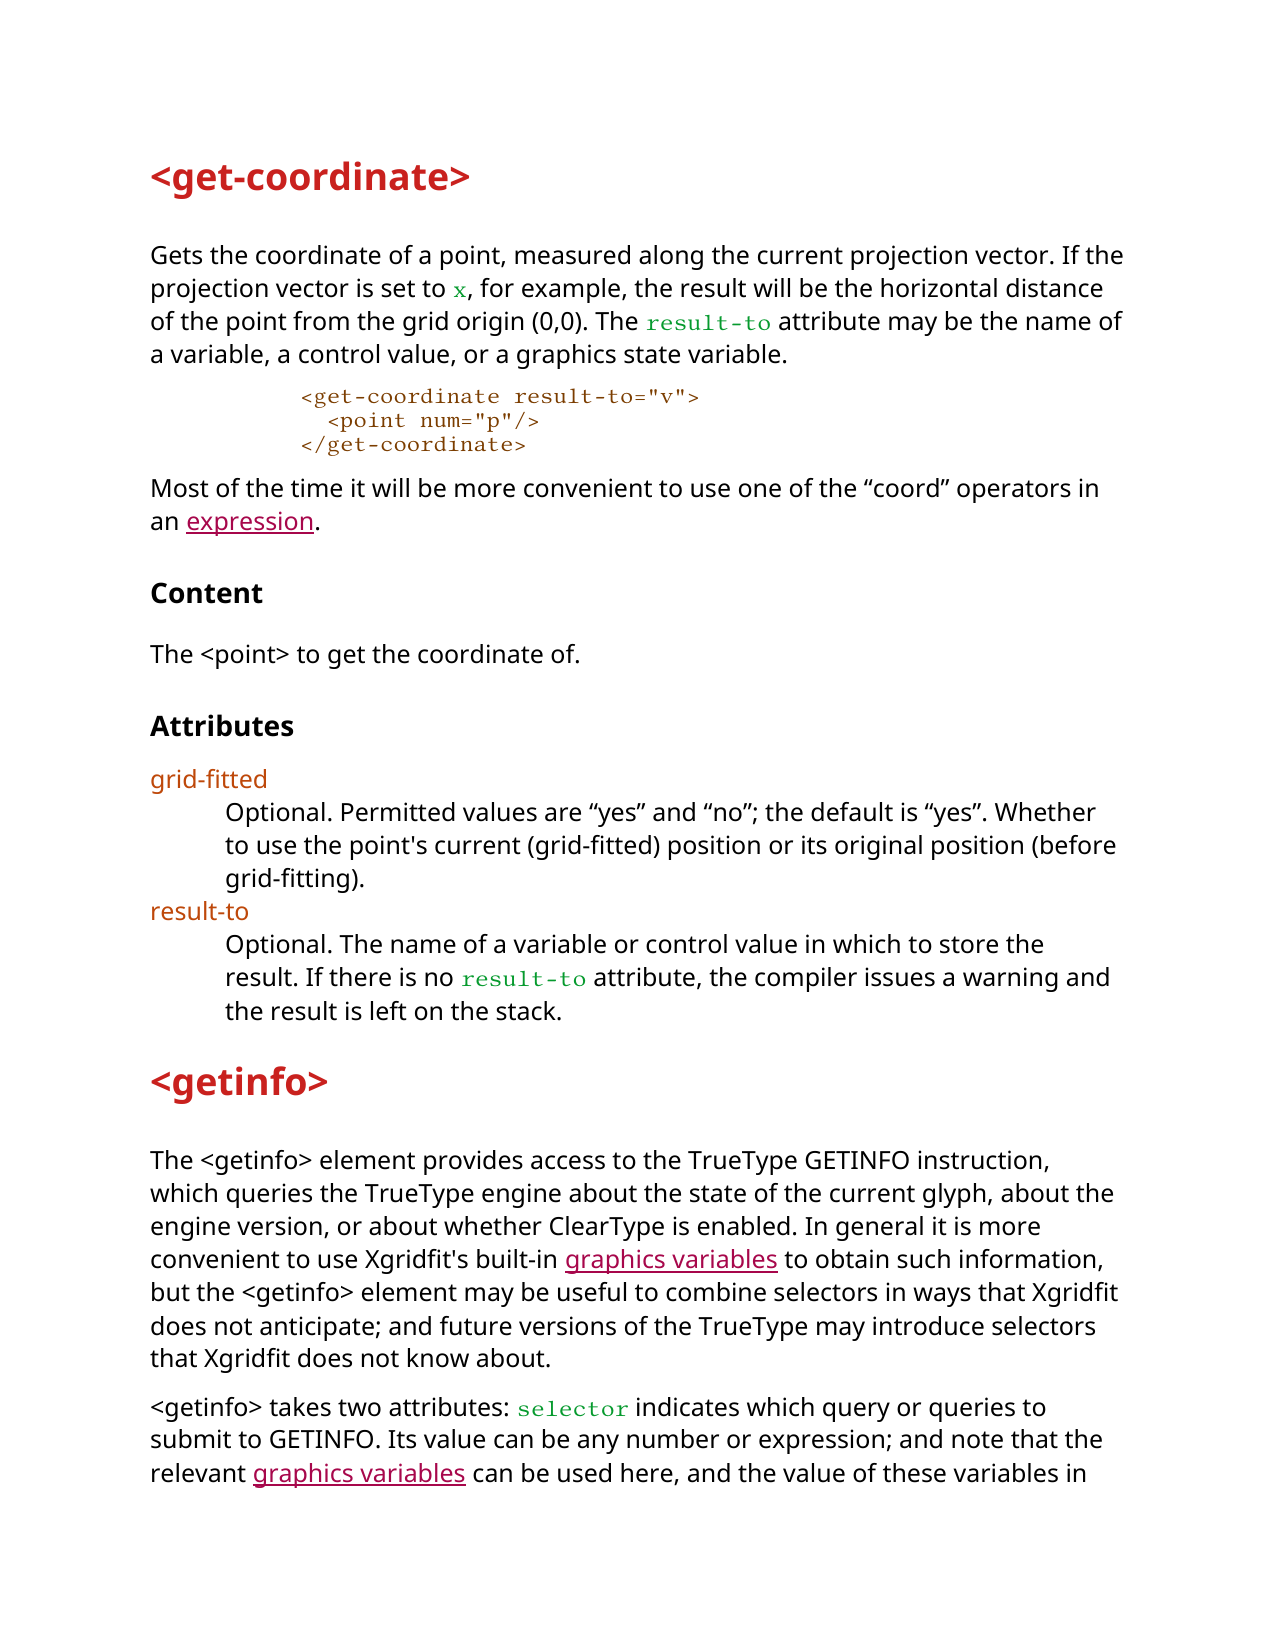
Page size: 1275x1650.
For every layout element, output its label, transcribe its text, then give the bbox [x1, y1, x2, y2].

text The <point> to get the coordinate of. [150, 637, 1125, 670]
text Gets the coordinate of a point, measured along the current projection vector. If the projection vector is set to x, for example, the result will be the horizontal distance of the point from the grid origin (0,0). The result-to attribute may be the name of a variable, a control value, or a graphics state variable. [150, 238, 1125, 370]
text Most of the time it will be more convenient to use one of the “coord” operators in an expression. [150, 471, 1125, 537]
subtitle <get-coordinate> [150, 150, 1125, 201]
text result-to [150, 894, 1125, 927]
subtitle <getinfo> [150, 1056, 1125, 1107]
text grid-fitted [150, 762, 1125, 795]
text The <getinfo> element provides access to the TrueType GETINFO instruction, which queries the TrueType engine about the state of the current glyph, about the engine version, or about whether ClearType is enabled. In general it is more convenient to use Xgridfit's built-in graphics variables to obtain such information, but the <getinfo> element may be useful to combine selectors in ways that Xgridfit does not anticipate; and future versions of the TrueType may introduce selectors that Xgridfit does not know about. [150, 1143, 1125, 1374]
subtitle Content [150, 573, 1125, 611]
text Optional. Permitted values are “yes” and “no”; the default is “yes”. Whether to use the point's current (grid-fitted) position or its original position (before grid-fitting). [225, 795, 1125, 894]
text Optional. The name of a variable or control value in which to store the result. If there is no result-to attribute, the compiler issues a warning and the result is left on the stack. [225, 927, 1125, 1027]
text <get-coordinate result-to="v"> <point num="p"/> </get-coordinate> [300, 385, 1125, 456]
text <getinfo> takes two attributes: selector indicates which query or queries to submit to GETINFO. Its value can be any number or expression; and note that the relevant graphics variables can be used here, and the value of these variables in [150, 1389, 1125, 1489]
subtitle Attributes [150, 706, 1125, 744]
